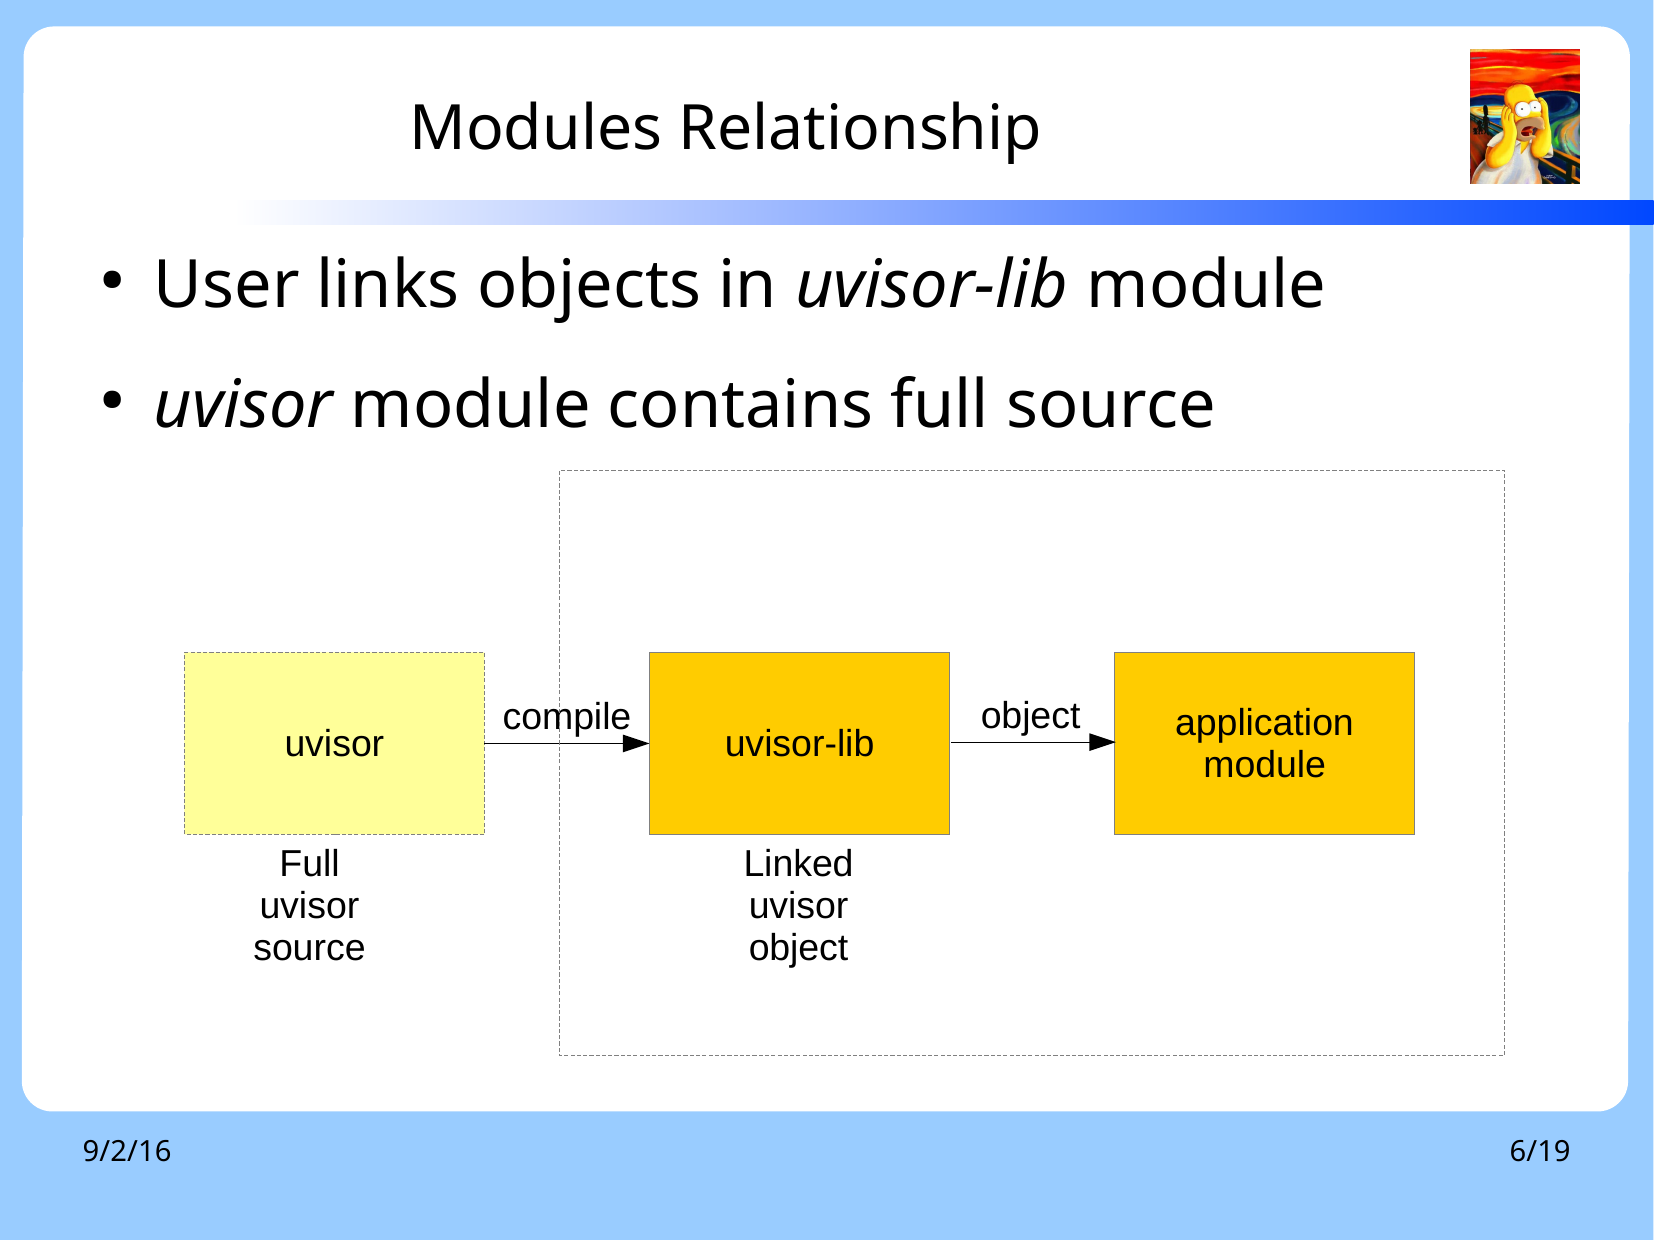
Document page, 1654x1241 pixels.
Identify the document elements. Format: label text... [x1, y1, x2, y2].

title Modules Relationship [82, 49, 1371, 201]
text_box Linked uvisor object [728, 956, 869, 976]
picture [1470, 49, 1580, 184]
text_box Full uvisor source [238, 956, 381, 1018]
list User links objects in uvisor-lib module uvisor module contains full source [82, 236, 1571, 956]
